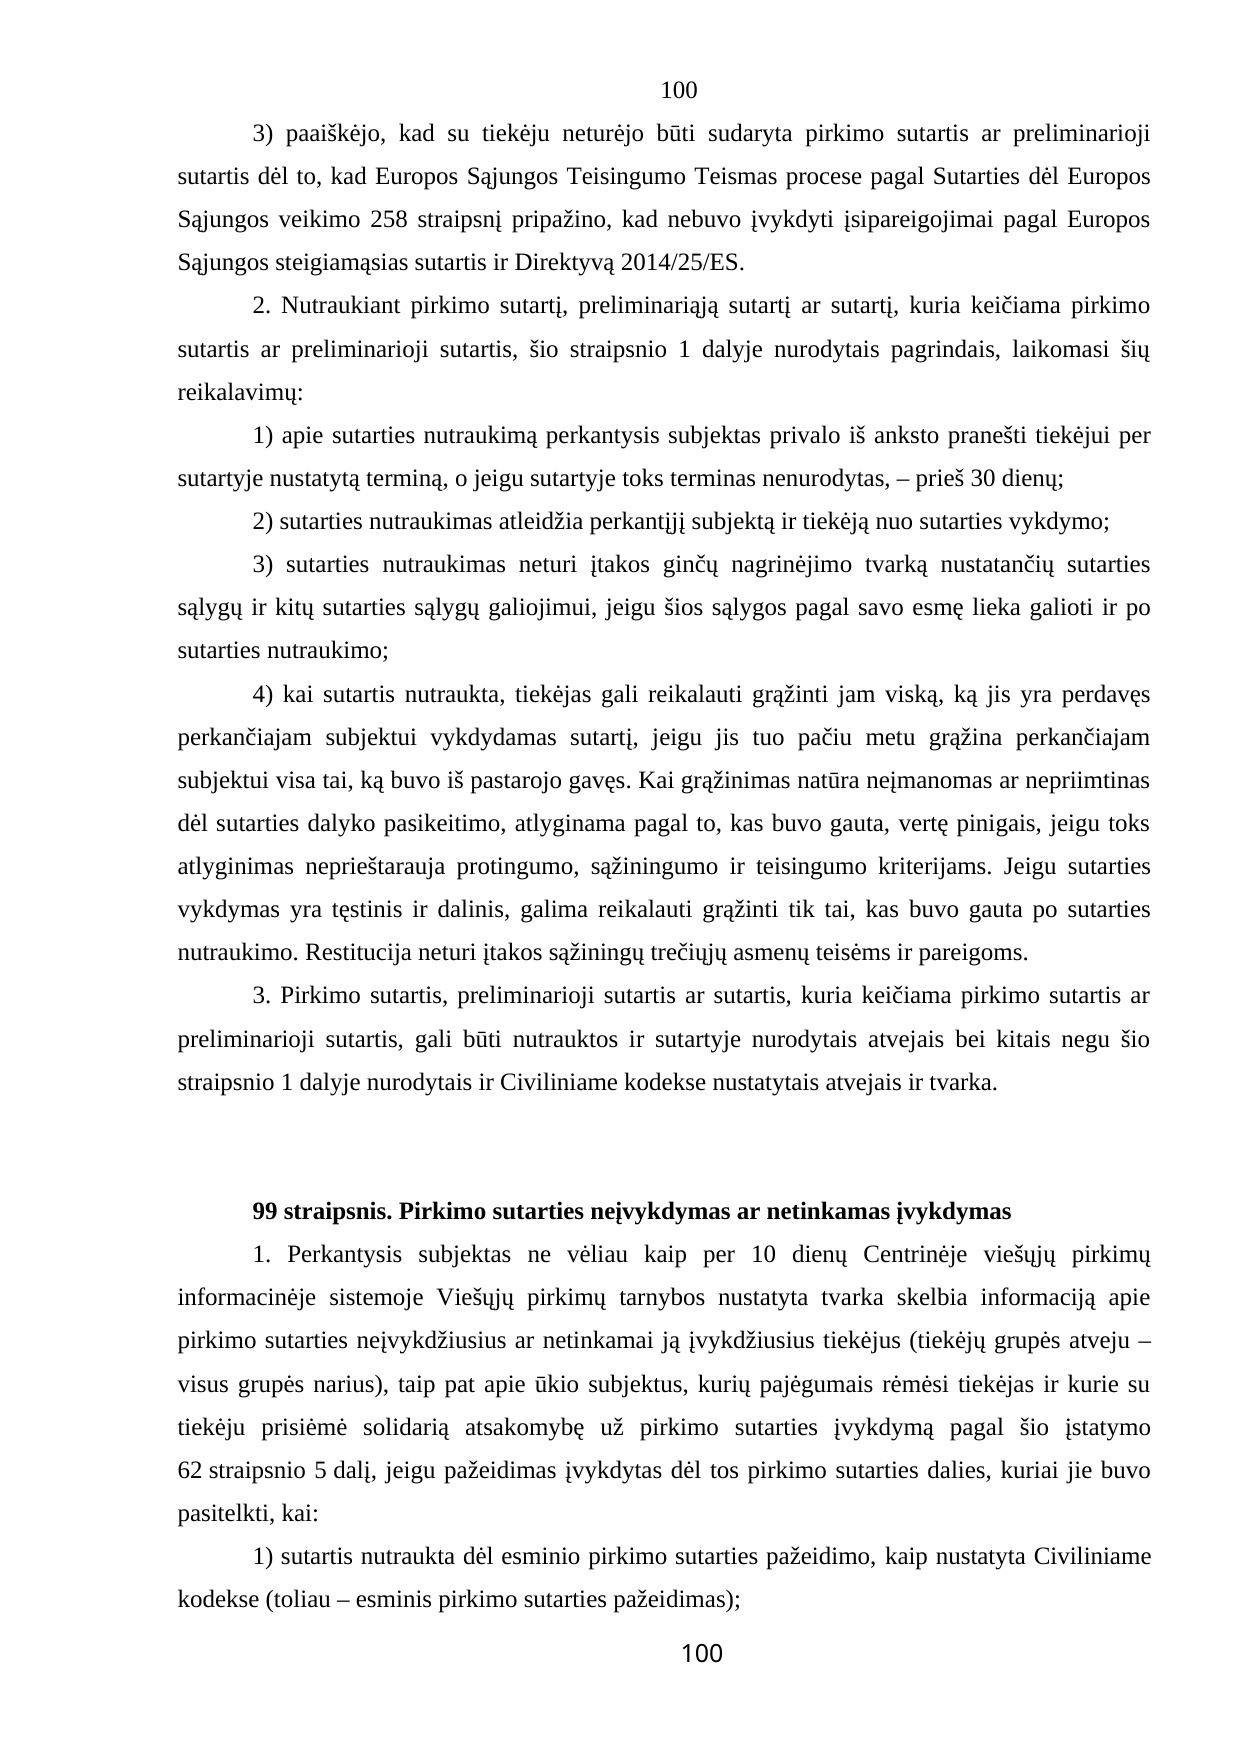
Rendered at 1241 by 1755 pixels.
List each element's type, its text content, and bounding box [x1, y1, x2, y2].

text 2) sutarties nutraukimas atleidžia perkantįjį subjektą ir tiekėją nuo sutarties vykdymo; [177, 506, 1152, 535]
text 1) apie sutarties nutraukimą perkantysis subjektas privalo iš anksto pranešti tiekėjui per sutartyje nustatytą terminą, o jeigu sutartyje toks terminas nenurodytas, – prieš 30 dienų; [177, 420, 1152, 492]
text 4) kai sutartis nutraukta, tiekėjas gali reikalauti grąžinti jam viską, ką jis yra perdavęs perkančiajam subjektui vykdydamas sutartį, jeigu jis tuo pačiu metu grąžina perkančiajam subjektui visa tai, ką buvo iš pastarojo gavęs. Kai grąžinimas natūra neįmanomas ar nepriimtinas dėl sutarties dalyko pasikeitimo, atlyginama pagal to, kas buvo gauta, vertę pinigais, jeigu toks atlyginimas neprieštarauja protingumo, sąžiningumo ir teisingumo kriterijams. Jeigu sutarties vykdymas yra tęstinis ir dalinis, galima reikalauti grąžinti tik tai, kas buvo gauta po sutarties nutraukimo. Restitucija neturi įtakos sąžiningų trečiųjų asmenų teisėms ir pareigoms. [177, 679, 1152, 966]
text 1. Perkantysis subjektas ne vėliau kaip per 10 dienų Centrinėje viešųjų pirkimų informacinėje sistemoje Viešųjų pirkimų tarnybos nustatyta tvarka skelbia informaciją apie pirkimo sutarties neįvykdžiusius ar netinkamai ją įvykdžiusius tiekėjus (tiekėjų grupės atveju – visus grupės narius), taip pat apie ūkio subjektus, kurių pajėgumais rėmėsi tiekėjas ir kurie su tiekėju prisiėmė solidarią atsakomybę už pirkimo sutarties įvykdymą pagal šio įstatymo 62 straipsnio 5 dalį, jeigu pažeidimas įvykdytas dėl tos pirkimo sutarties dalies, kuriai jie buvo pasitelkti, kai: [177, 1239, 1152, 1527]
text 99 straipsnis. Pirkimo sutarties neįvykdymas ar netinkamas įvykdymas [177, 1196, 1152, 1225]
text 3. Pirkimo sutartis, preliminarioji sutartis ar sutartis, kuria keičiama pirkimo sutartis ar preliminarioji sutartis, gali būti nutrauktos ir sutartyje nurodytais atvejais bei kitais negu šio straipsnio 1 dalyje nurodytais ir Civiliniame kodekse nustatytais atvejais ir tvarka. [177, 981, 1152, 1096]
text 3) paaiškėjo, kad su tiekėju neturėjo būti sudaryta pirkimo sutartis ar preliminarioji sutartis dėl to, kad Europos Sąjungos Teisingumo Teismas procese pagal Sutarties dėl Europos Sąjungos veikimo 258 straipsnį pripažino, kad nebuvo įvykdyti įsipareigojimai pagal Europos Sąjungos steigiamąsias sutartis ir Direktyvą 2014/25/ES. [177, 118, 1152, 276]
text 3) sutarties nutraukimas neturi įtakos ginčų nagrinėjimo tvarką nustatančių sutarties sąlygų ir kitų sutarties sąlygų galiojimui, jeigu šios sąlygos pagal savo esmę lieka galioti ir po sutarties nutraukimo; [177, 549, 1152, 664]
text 1) sutartis nutraukta dėl esminio pirkimo sutarties pažeidimo, kaip nustatyta Civiliniame kodekse (toliau – esminis pirkimo sutarties pažeidimas); [177, 1541, 1152, 1613]
text 2. Nutraukiant pirkimo sutartį, preliminariąją sutartį ar sutartį, kuria keičiama pirkimo sutartis ar preliminarioji sutartis, šio straipsnio 1 dalyje nurodytais pagrindais, laikomasi šių reikalavimų: [177, 291, 1152, 406]
